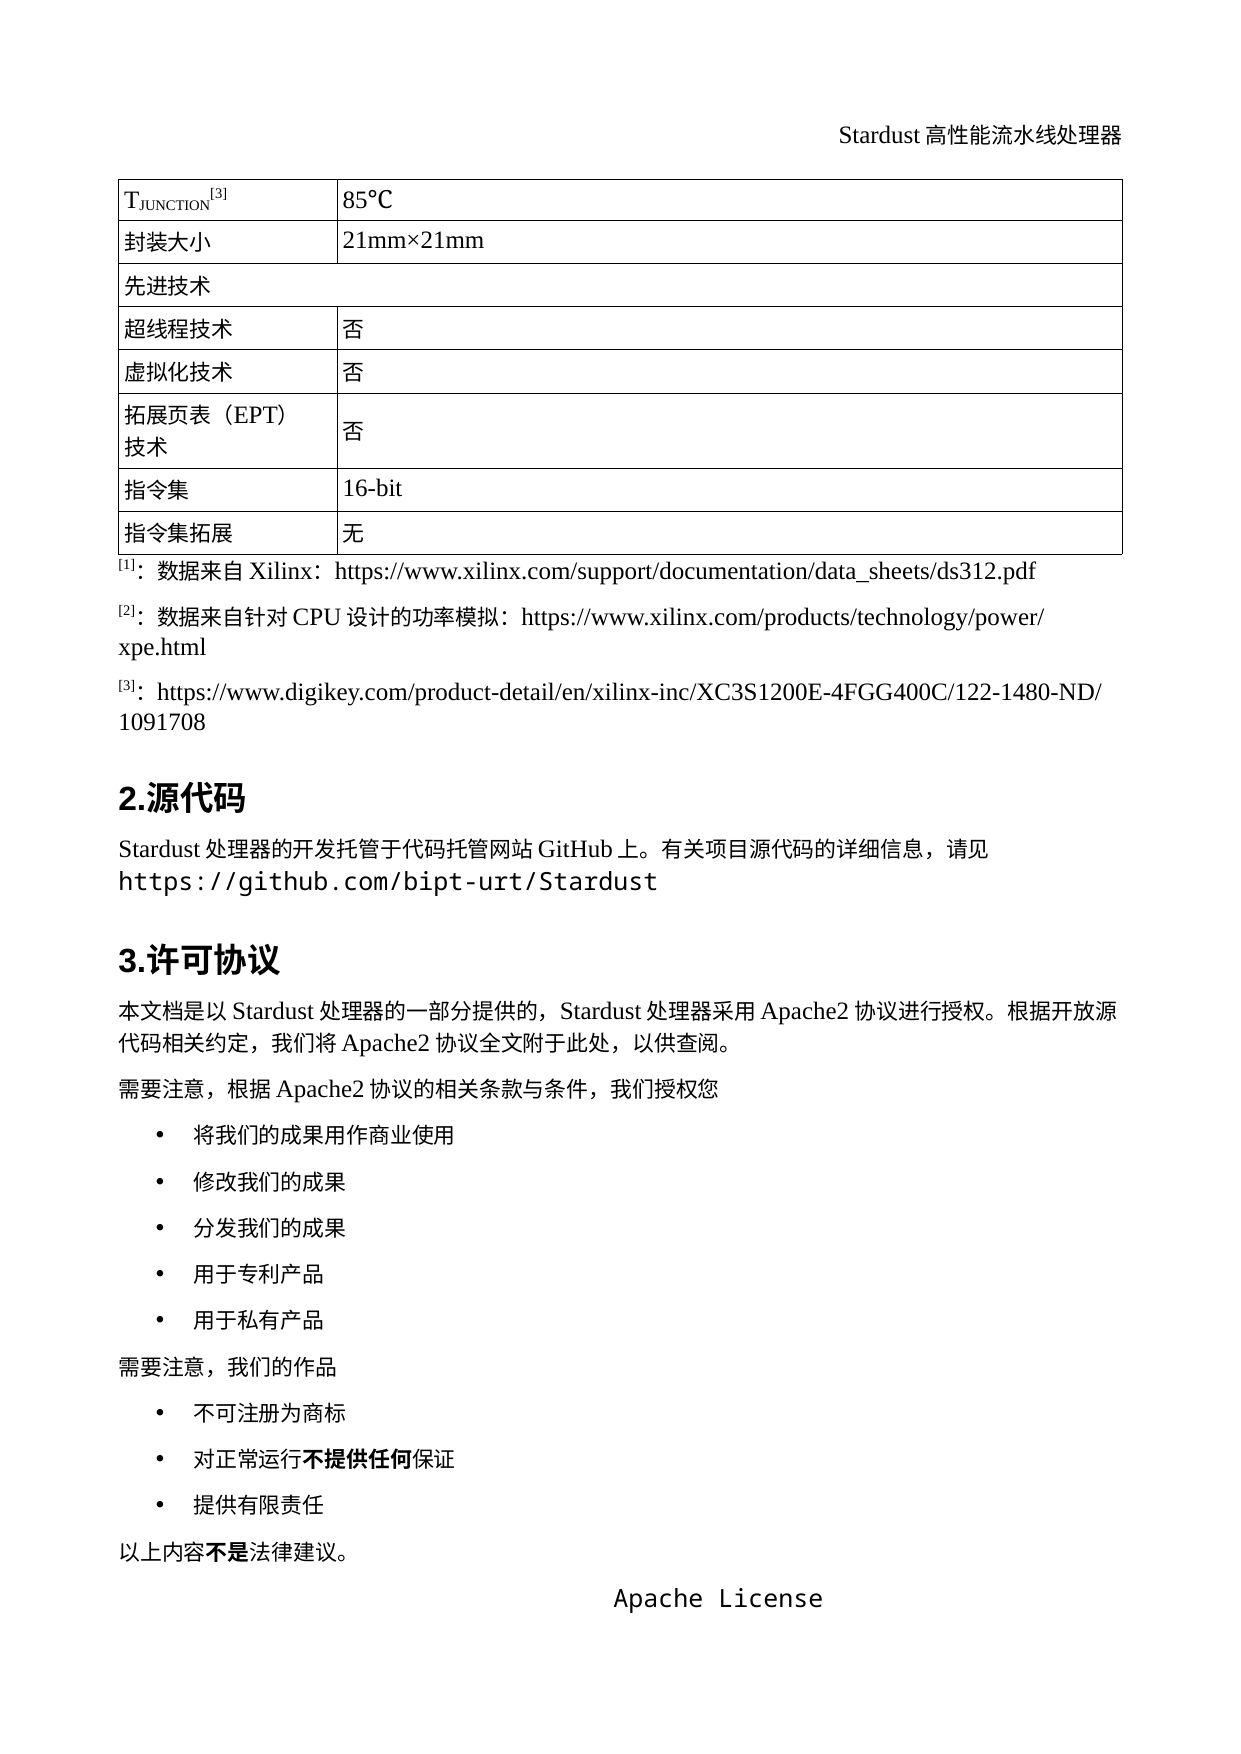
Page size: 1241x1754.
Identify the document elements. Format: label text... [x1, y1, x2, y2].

table_cell 封装大小 [119, 221, 337, 263]
text 本文档是以Stardust处理器的一部分提供的，Stardust处理器采用Apache2协议进行授权。根据开放源代码相关约定，我们将Apache2协议全文附于此处，以供查阅。 [118, 994, 1122, 1058]
text Apache License [118, 1581, 1122, 1615]
list 修改我们的成果 [156, 1165, 1122, 1196]
table_cell 85℃ [338, 180, 1122, 219]
text 需要注意，我们的作品 [118, 1350, 1122, 1381]
table_cell 指令集拓展 [119, 512, 337, 554]
text [1]：数据来自Xilinx：https://www.xilinx.com/support/documentation/data_sheets/ds312.pdf [118, 555, 1122, 586]
text 以上内容不是法律建议。 [118, 1535, 1122, 1566]
text [2]：数据来自针对CPU设计的功率模拟：https://www.xilinx.com/products/technology/power/xpe.html [118, 600, 1122, 661]
table_cell TJUNCTION[3] [119, 180, 337, 219]
subtitle 2.源代码 [118, 771, 1122, 819]
list 提供有限责任 [156, 1488, 1122, 1520]
list 用于私有产品 [156, 1303, 1122, 1335]
table_cell 拓展页表（EPT） 技术 [119, 394, 337, 467]
table_cell 否 [338, 350, 1122, 392]
table_cell 超线程技术 [119, 307, 337, 349]
table_cell 21mm×21mm [338, 221, 1122, 263]
text 需要注意，根据Apache2协议的相关条款与条件，我们授权您 [118, 1072, 1122, 1104]
table_cell 16-bit [338, 469, 1122, 511]
text [3]：https://www.digikey.com/product-detail/en/xilinx-inc/XC3S1200E-4FGG400C/122-1480-ND/1091708 [118, 675, 1122, 736]
table_cell 指令集 [119, 469, 337, 511]
list 不可注册为商标 [156, 1396, 1122, 1428]
list 将我们的成果用作商业使用 [156, 1118, 1122, 1150]
list 用于专利产品 [156, 1257, 1122, 1289]
list 对正常运行不提供任何保证 [156, 1442, 1122, 1474]
table_cell 否 [338, 307, 1122, 349]
table_cell 无 [338, 512, 1122, 554]
table_cell 否 [338, 394, 1122, 467]
table_cell 先进技术 [119, 264, 1122, 306]
list 分发我们的成果 [156, 1211, 1122, 1243]
text Stardust处理器的开发托管于代码托管网站GitHub上。有关项目源代码的详细信息，请见https://github.com/bipt-urt/Stardust [118, 832, 1122, 898]
table_cell 虚拟化技术 [119, 350, 337, 392]
subtitle 3.许可协议 [118, 933, 1122, 982]
